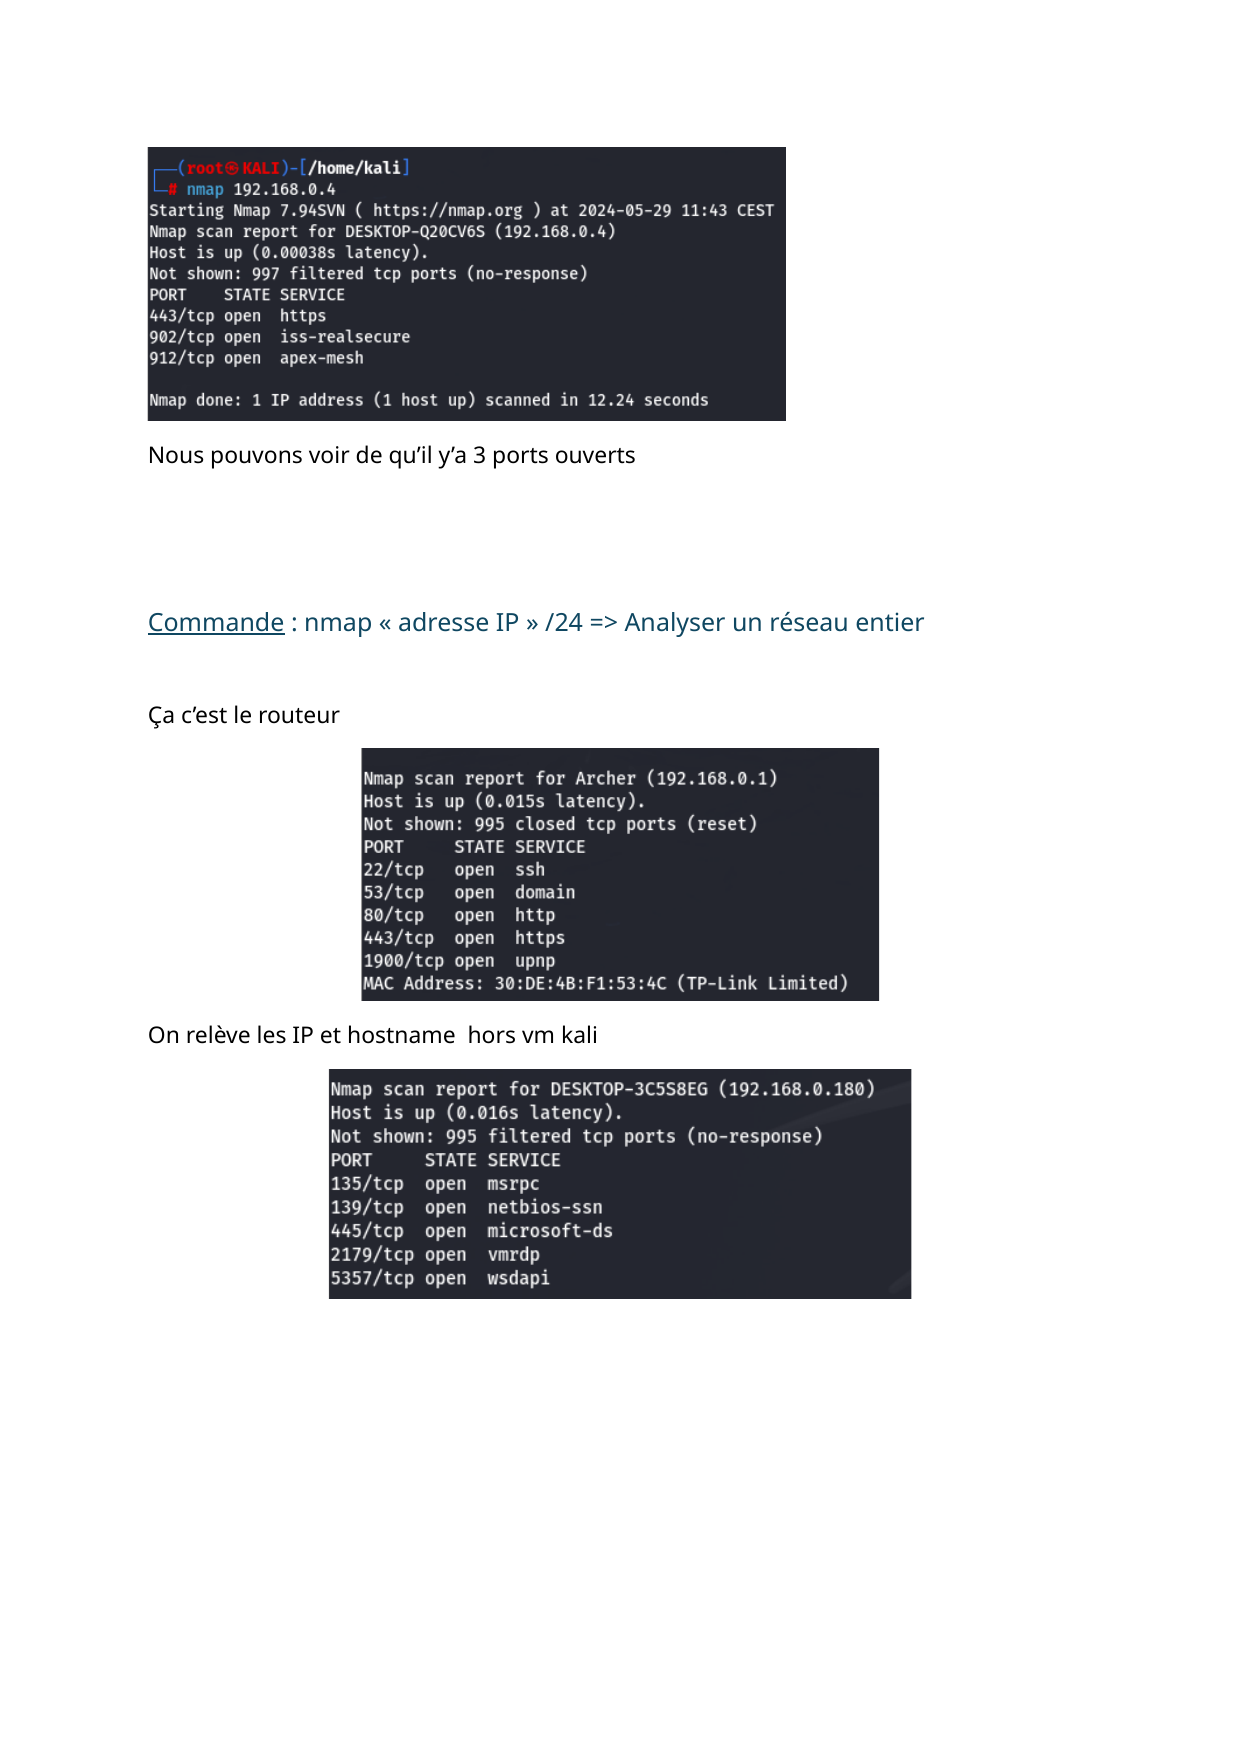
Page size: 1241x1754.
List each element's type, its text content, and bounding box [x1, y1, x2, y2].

subtitle Commande : nmap « adresse IP » /24 => Analyser un réseau entier [148, 605, 1093, 639]
text Nous pouvons voir de qu’il y’a 3 ports ouverts [148, 439, 1093, 470]
text On relève les IP et hostname hors vm kali [148, 1019, 1093, 1051]
text Ça c’est le routeur [148, 699, 1093, 730]
